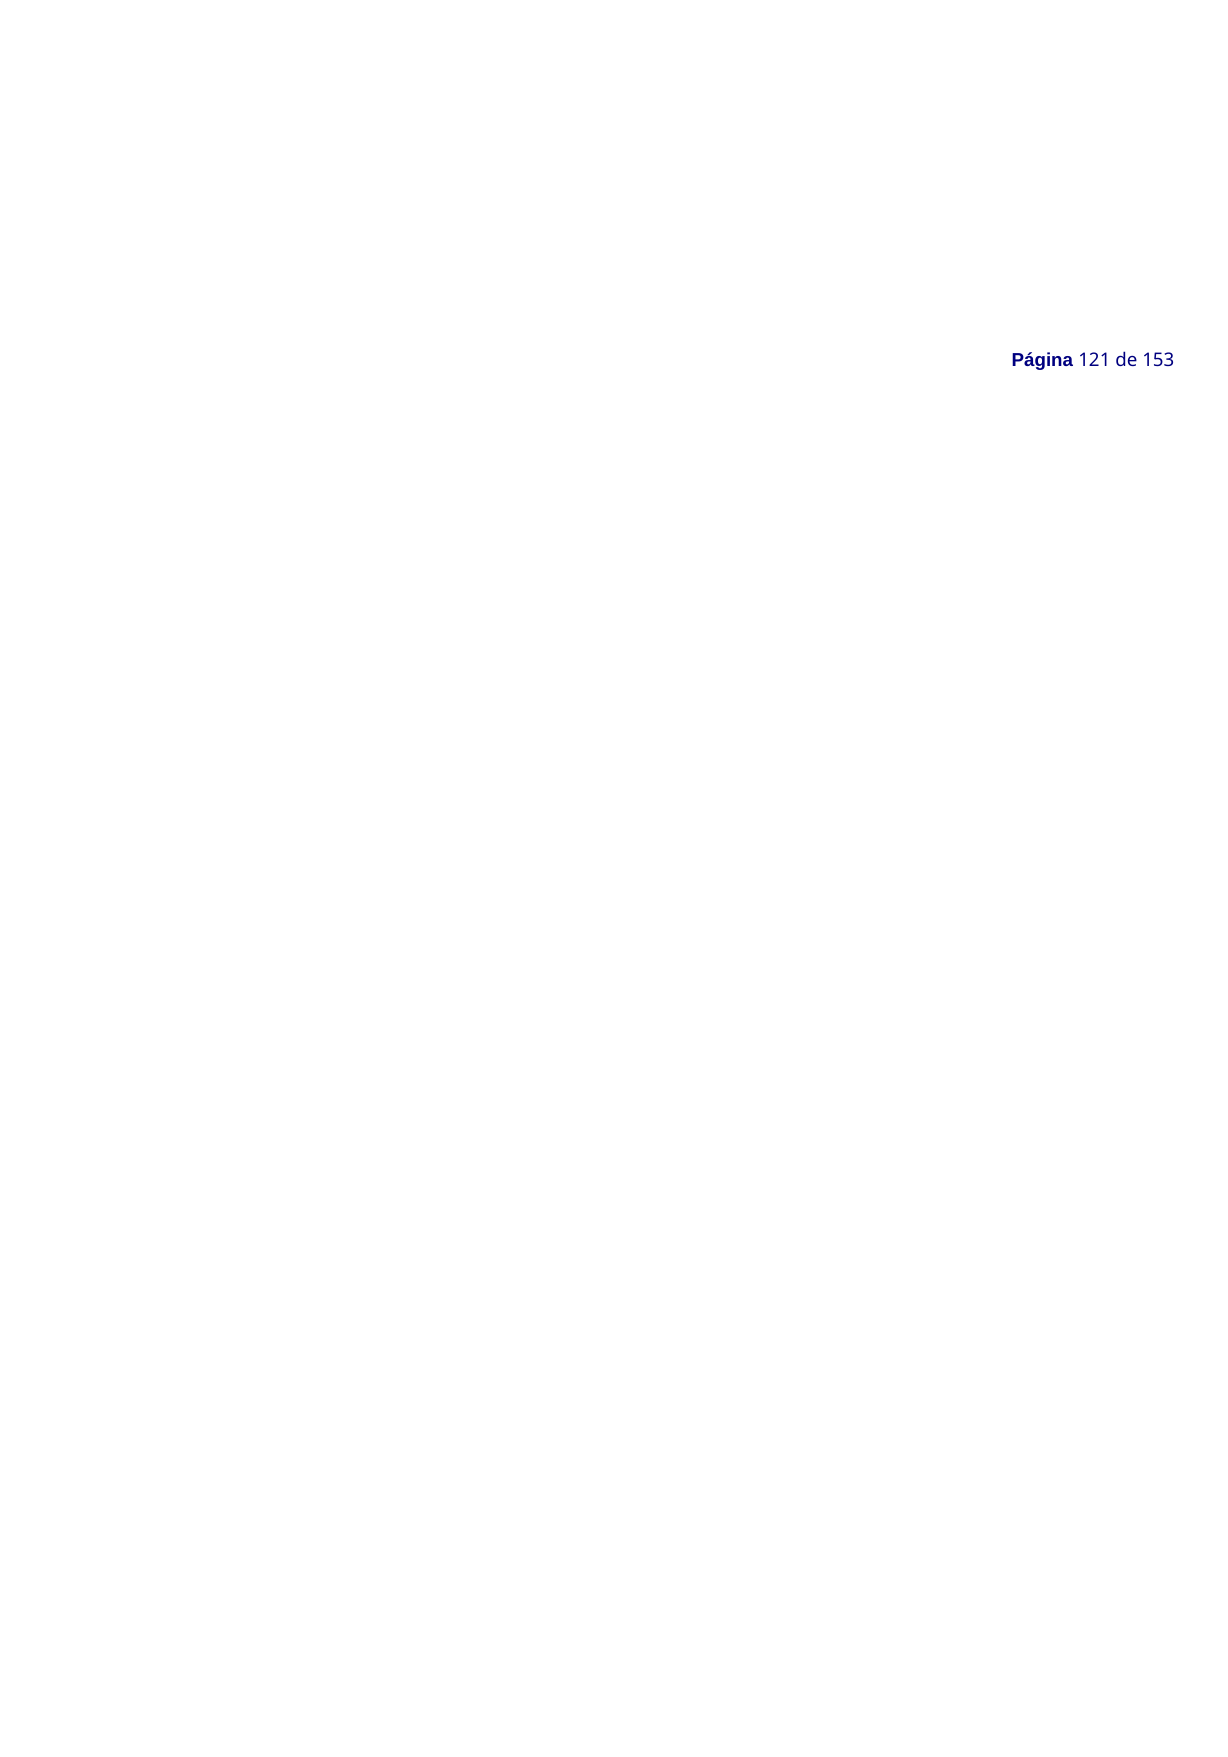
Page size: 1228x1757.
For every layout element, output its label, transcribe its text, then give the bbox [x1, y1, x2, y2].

text Página 121 de 153 [54, 346, 1174, 372]
